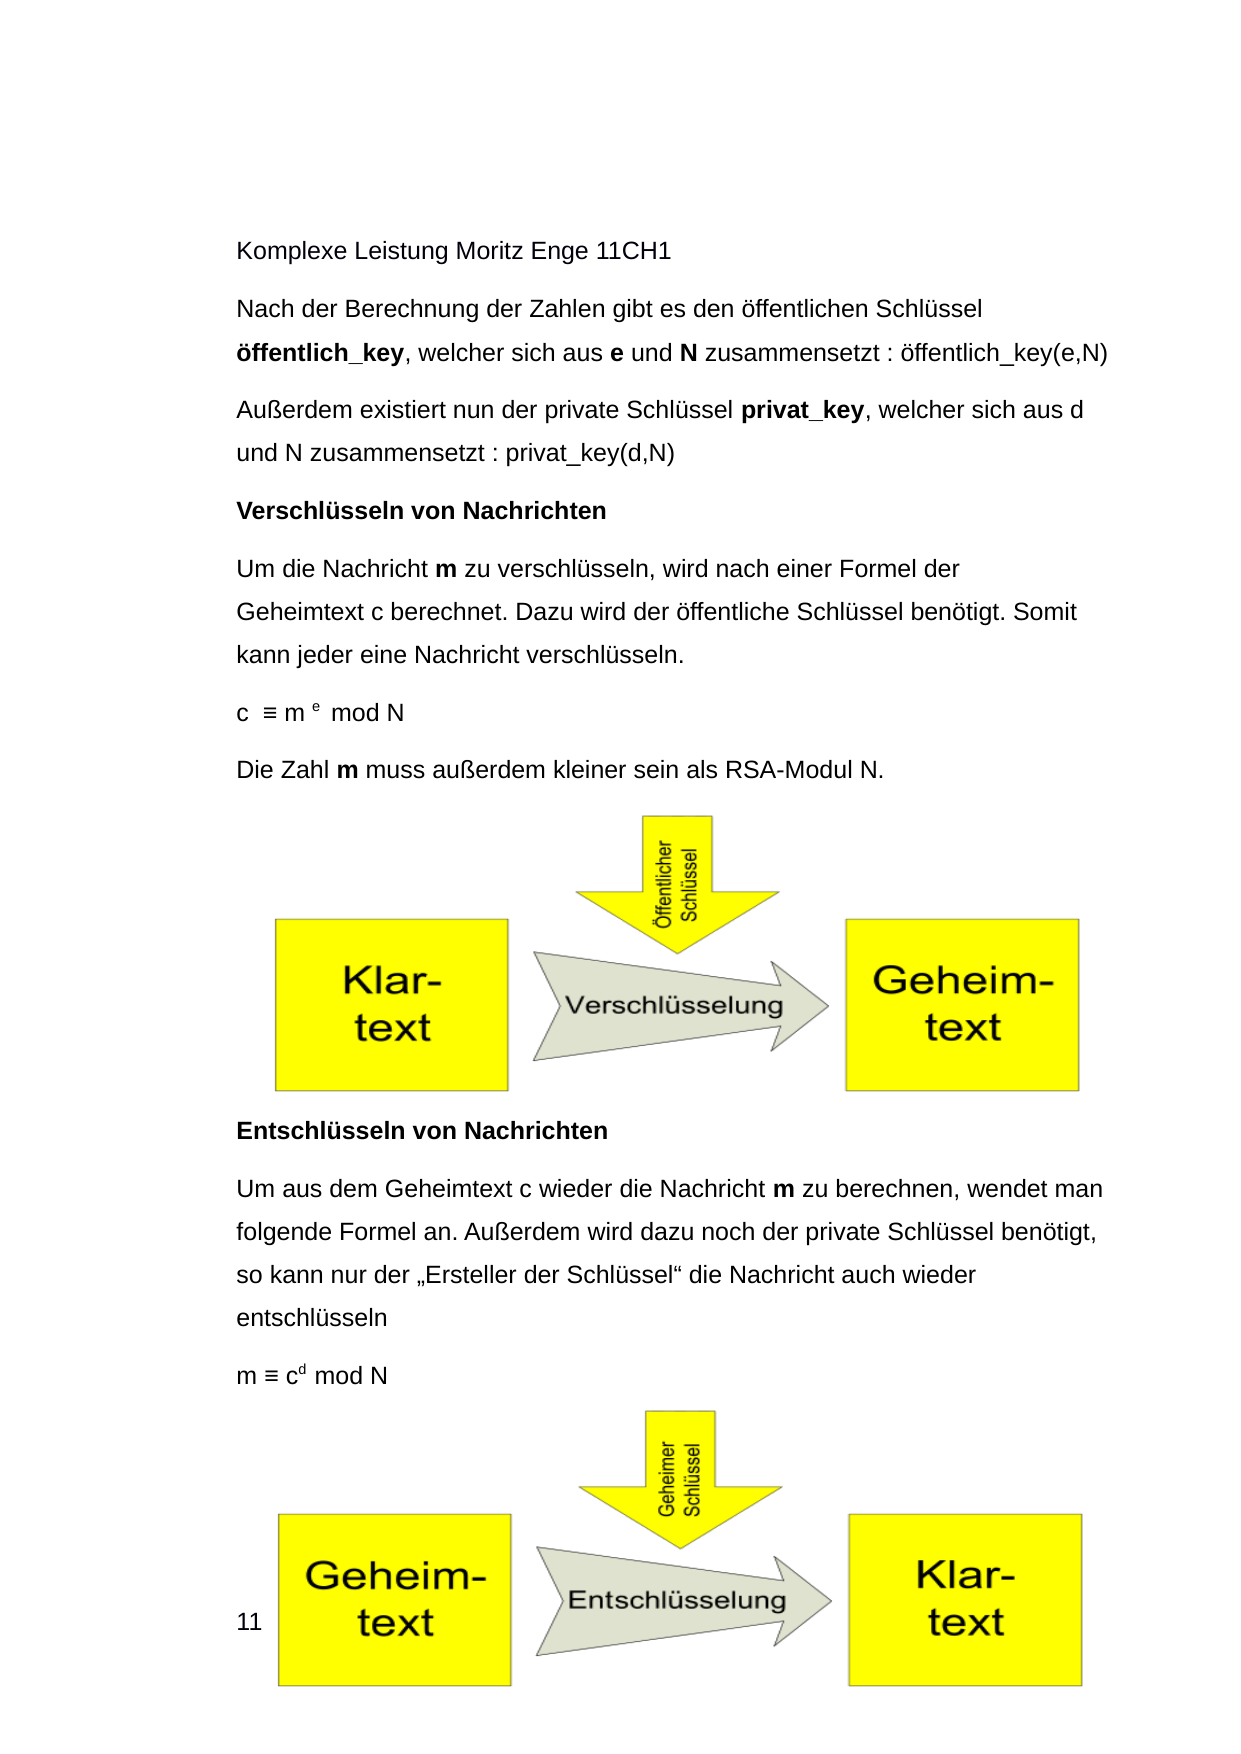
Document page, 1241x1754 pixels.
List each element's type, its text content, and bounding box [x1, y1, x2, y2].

text Außerdem existiert nun der private Schlüssel privat_key, welcher sich aus d und N zusammensetzt : privat_key(d,N) [236, 395, 1122, 467]
text Um aus dem Geheimtext c wieder die Nachricht m zu berechnen, wendet man folgende Formel an. Außerdem wird dazu noch der private Schlüssel benötigt, so kann nur der „Ersteller der Schlüssel“ die Nachricht auch wieder entschlüsseln [236, 1174, 1122, 1332]
picture [262, 806, 1090, 1102]
text Entschlüsseln von Nachrichten [236, 1102, 1122, 1145]
text Verschlüsseln von Nachrichten [236, 496, 1122, 525]
text Um die Nachricht m zu verschlüsseln, wird nach einer Formel der Geheimtext c berechnet. Dazu wird der öffentliche Schlüssel benötigt. Somit kann jeder eine Nachricht verschlüsseln. [236, 554, 1122, 669]
text m ≡ cd mod N [236, 1361, 1122, 1390]
text Nach der Berechnung der Zahlen gibt es den öffentlichen Schlüssel öffentlich_key, welcher sich aus e und N zusammensetzt : öffentlich_key(e,N) [236, 294, 1122, 366]
text c ≡ m e mod N [236, 698, 1122, 727]
text Die Zahl m muss außerdem kleiner sein als RSA-Modul N. [236, 756, 1122, 784]
picture [265, 1401, 1093, 1697]
